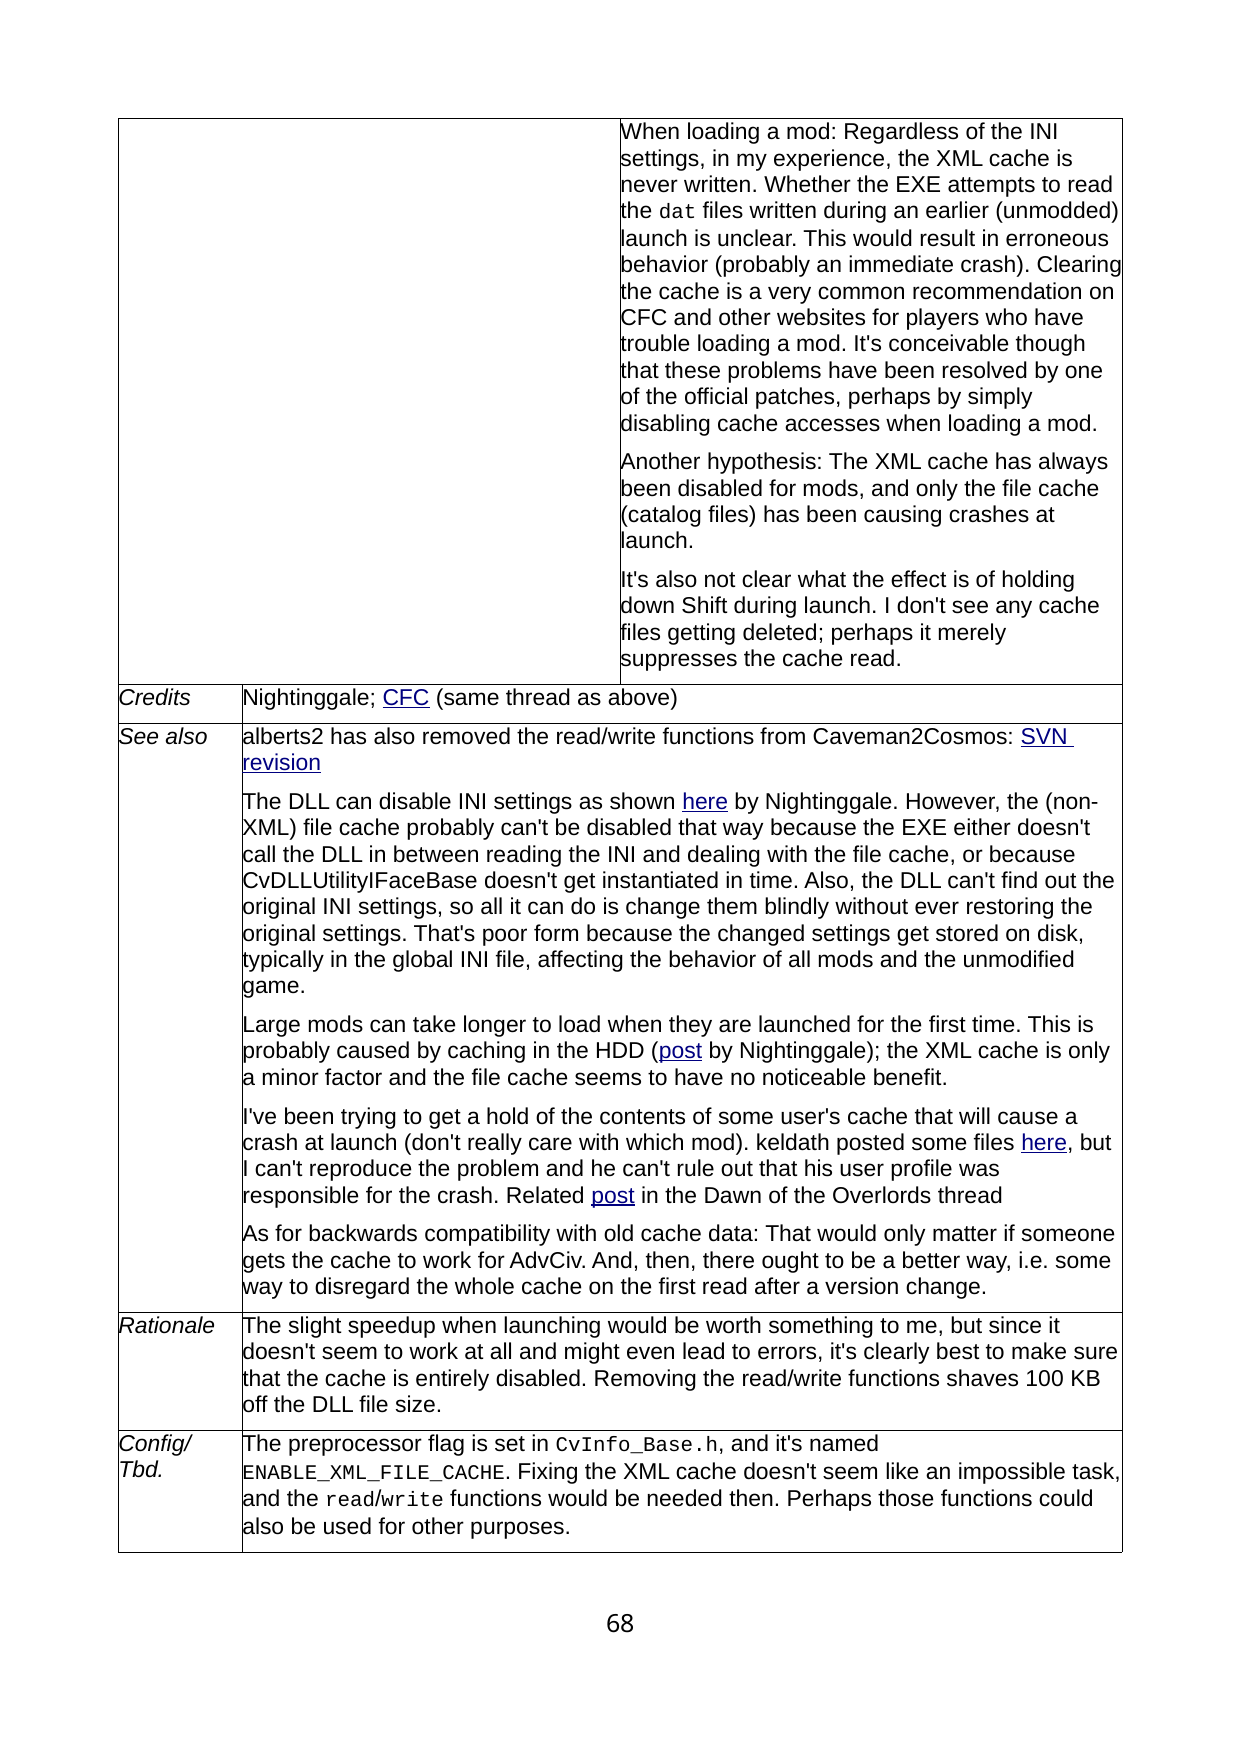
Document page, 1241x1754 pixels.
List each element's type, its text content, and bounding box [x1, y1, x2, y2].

table_cell Nightinggale; CFC (same thread as above) [243, 685, 1122, 723]
table_cell Config/ Tbd. [119, 1431, 242, 1552]
table_cell alberts2 has also removed the read/write functions from Caveman2Cosmos: SVN revision The DLL can disable INI settings as shown here by Nightinggale. However, the (non-XML) file cache probably can't be disabled that way because the EXE either doesn't call the DLL in between reading the INI and dealing with the file cache, or because CvDLLUtilityIFaceBase doesn't get instantiated in time. Also, the DLL can't find out the original INI settings, so all it can do is change them blindly without ever restoring the original settings. That's poor form because the changed settings get stored on disk, typically in the global INI file, affecting the behavior of all mods and the unmodified game. Large mods can take longer to load when they are launched for the first time. This is probably caused by caching in the HDD (post by Nightinggale); the XML cache is only a minor factor and the file cache seems to have no noticeable benefit. I've been trying to get a hold of the contents of some user's cache that will cause a crash at launch (don't really care with which mod). keldath posted some files here, but I can't reproduce the problem and he can't rule out that his user profile was responsible for the crash. Related post in the Dawn of the Overlords thread As for backwards compatibility with old cache data: That would only matter if someone gets the cache to work for AdvCiv. And, then, there ought to be a better way, i.e. some way to disregard the whole cache on the first read after a version change. [243, 724, 1122, 1312]
table_cell Rationale [119, 1313, 242, 1430]
table_cell The preprocessor flag is set in CvInfo_Base.h, and it's named ENABLE_XML_FILE_CACHE. Fixing the XML cache doesn't seem like an impossible task, and the read/write functions would be needed then. Perhaps those functions could also be used for other purposes. [243, 1431, 1122, 1552]
table_cell Credits [119, 685, 242, 723]
table_cell The slight speedup when launching would be worth something to me, but since it doesn't seem to work at all and might even lead to errors, it's clearly best to make sure that the cache is entirely disabled. Removing the read/write functions shaves 100 KB off the DLL file size. [243, 1313, 1122, 1430]
table_cell See also [119, 724, 242, 1312]
table_cell [119, 119, 620, 684]
table_cell When loading a mod: Regardless of the INI settings, in my experience, the XML cache is never written. Whether the EXE attempts to read the dat files written during an earlier (unmodded) launch is unclear. This would result in erroneous behavior (probably an immediate crash). Clearing the cache is a very common recommendation on CFC and other websites for players who have trouble loading a mod. It's conceivable though that these problems have been resolved by one of the official patches, perhaps by simply disabling cache accesses when loading a mod. Another hypothesis: The XML cache has always been disabled for mods, and only the file cache (catalog files) has been causing crashes at launch. It's also not clear what the effect is of holding down Shift during launch. I don't see any cache files getting deleted; perhaps it merely suppresses the cache read. [621, 119, 1122, 684]
